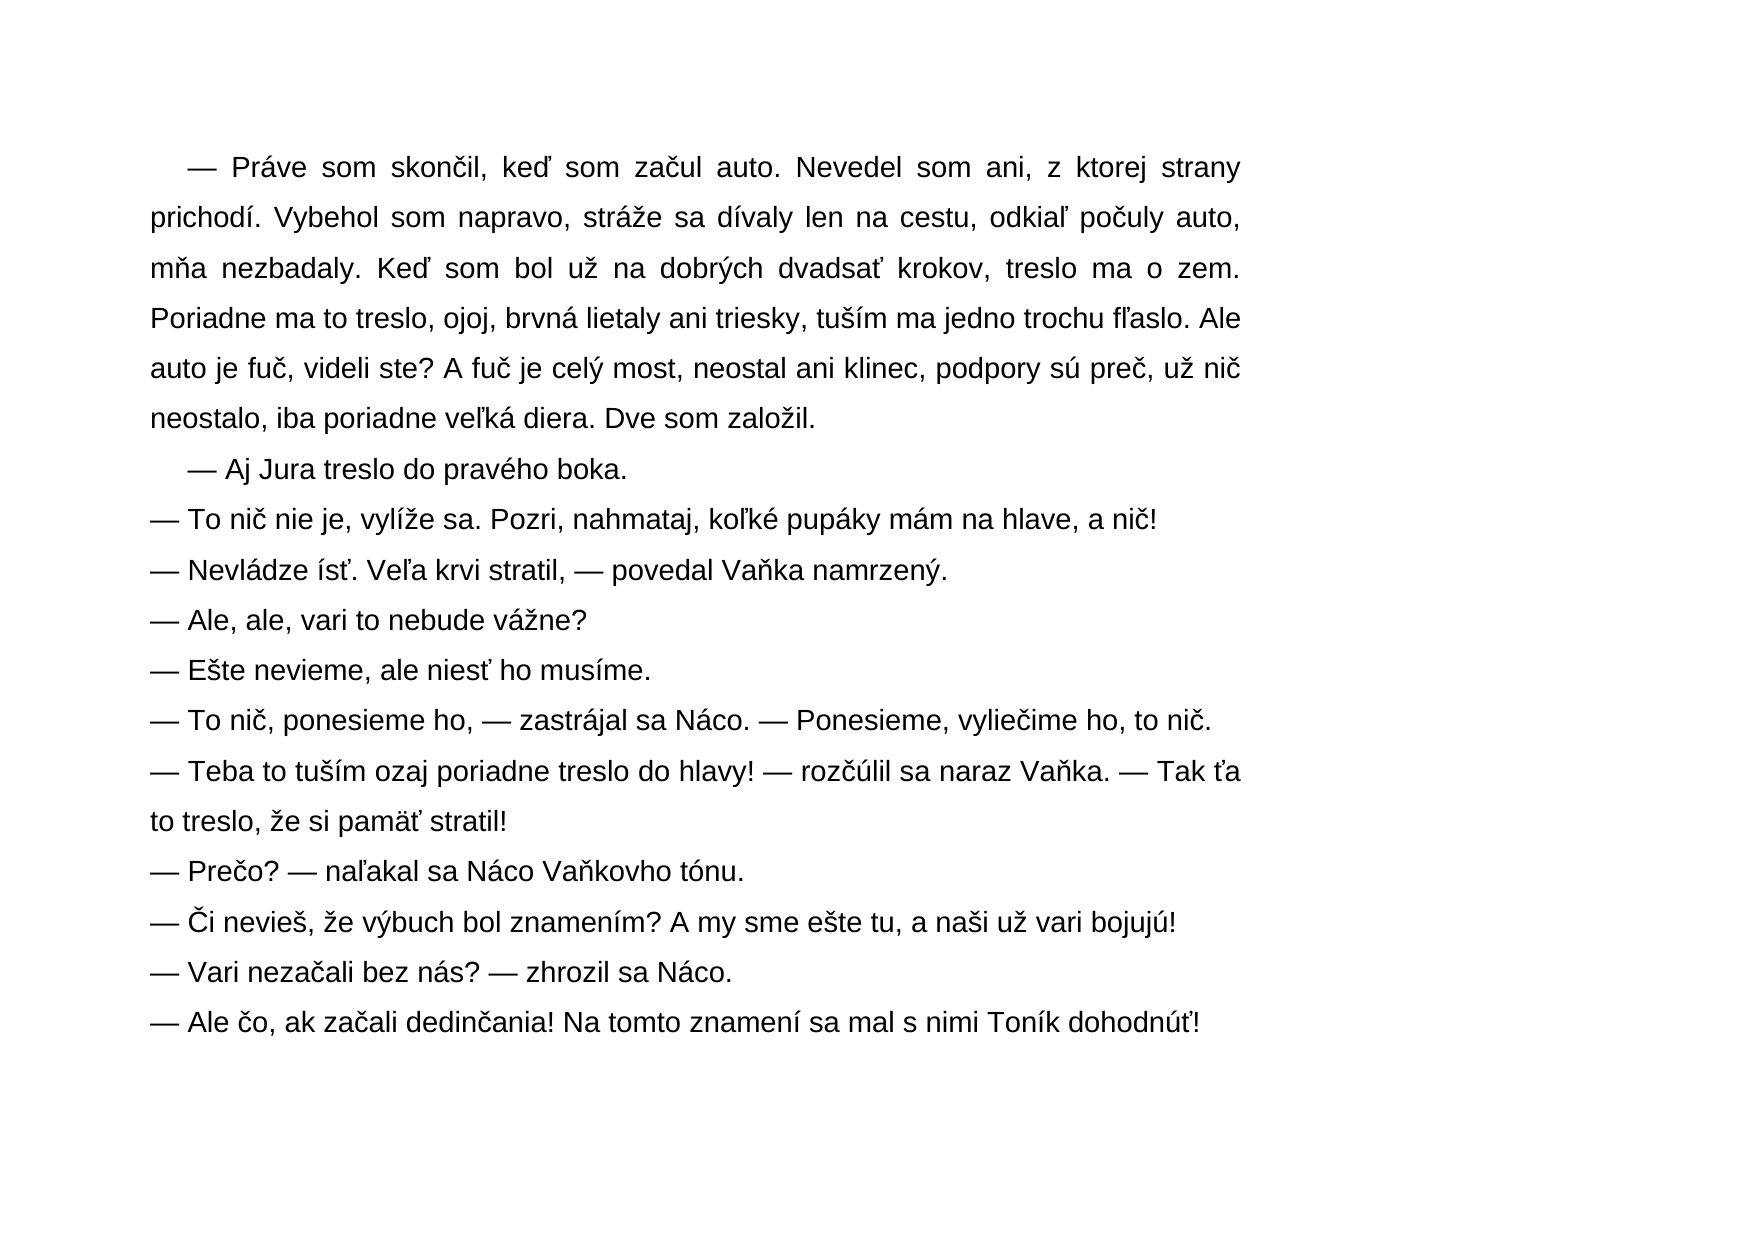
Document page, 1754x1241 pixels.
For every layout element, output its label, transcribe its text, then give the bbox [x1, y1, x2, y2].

text — Ale čo, ak začali dedinčania! Na tomto znamení sa mal s nimi Toník dohodnúť! [150, 1005, 1243, 1039]
text — To nič, ponesieme ho, — zastrájal sa Náco. — Ponesieme, vyliečime ho, to nič. [150, 703, 1243, 737]
text — Nevládze ísť. Veľa krvi stratil, — povedal Vaňka namrzený. [150, 552, 1243, 586]
text — Teba to tuším ozaj poriadne treslo do hlavy! — rozčúlil sa naraz Vaňka. — Tak ťa to treslo, že si pamäť stratil! [150, 754, 1243, 838]
text — Či nevieš, že výbuch bol znamením? A my sme ešte tu, a naši už vari bojujú! [150, 905, 1243, 938]
text — Ale, ale, vari to nebude vážne? [150, 603, 1243, 636]
text — Aj Jura treslo do pravého boka. [150, 452, 1243, 485]
text — To nič nie je, vylíže sa. Pozri, nahmataj, koľké pupáky mám na hlave, a nič! [150, 502, 1243, 536]
text — Práve som skončil, keď som začul auto. Nevedel som ani, z ktorej strany prichodí. Vybehol som napravo, stráže sa dívaly len na cestu, odkiaľ počuly auto, mňa nezbadaly. Keď som bol už na dobrých dvadsať krokov, treslo ma o zem. Poriadne ma to treslo, ojoj, brvná lietaly ani triesky, tuším ma jedno trochu fľaslo. Ale auto je fuč, videli ste? A fuč je celý most, neostal ani klinec, podpory sú preč, už nič neostalo, iba poriadne veľká diera. Dve som založil. [150, 150, 1243, 435]
text — Ešte nevieme, ale niesť ho musíme. [150, 653, 1243, 687]
text — Prečo? — naľakal sa Náco Vaňkovho tónu. [150, 854, 1243, 888]
text — Vari nezačali bez nás? — zhrozil sa Náco. [150, 955, 1243, 988]
